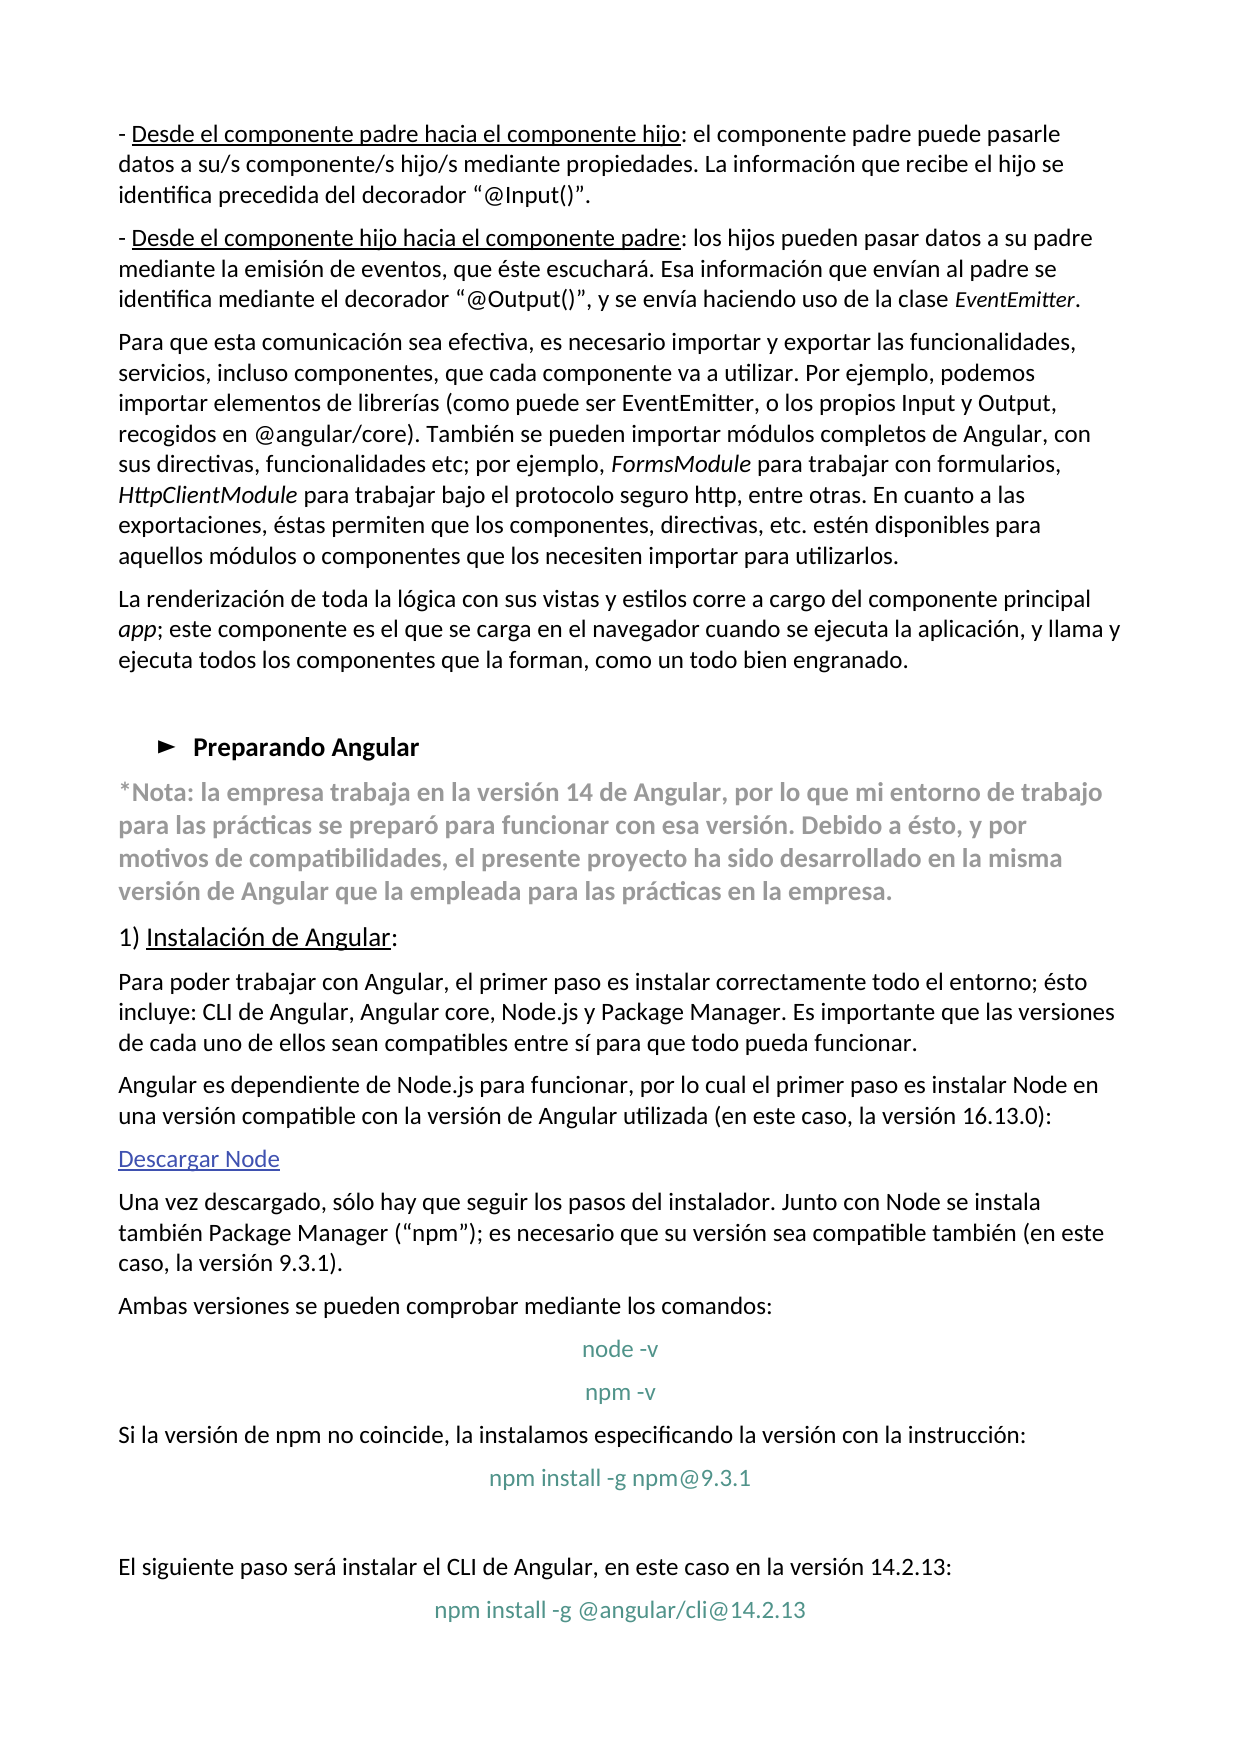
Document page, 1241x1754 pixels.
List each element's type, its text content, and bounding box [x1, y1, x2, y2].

text La renderización de toda la lógica con sus vistas y estilos corre a cargo del componente principal app; este componente es el que se carga en el navegador cuando se ejecuta la aplicación, y llama y ejecuta todos los componentes que la forman, como un todo bien engranado. [118, 583, 1122, 674]
text - Desde el componente padre hacia el componente hijo: el componente padre puede pasarle datos a su/s componente/s hijo/s mediante propiedades. La información que recibe el hijo se identifica precedida del decorador “@Input()”. [118, 118, 1122, 210]
text El siguiente paso será instalar el CLI de Angular, en este caso en la versión 14.2.13: [118, 1551, 1122, 1581]
text *Nota: la empresa trabaja en la versión 14 de Angular, por lo que mi entorno de trabajo para las prácticas se preparó para funcionar con esa versión. Debido a ésto, y por motivos de compatibilidades, el presente proyecto ha sido desarrollado en la misma versión de Angular que la empleada para las prácticas en la empresa. [118, 776, 1122, 908]
text Descargar Node [118, 1143, 1122, 1174]
text npm -v [118, 1376, 1122, 1407]
text Angular es dependiente de Node.js para funcionar, por lo cual el primer paso es instalar Node en una versión compatible con la versión de Angular utilizada (en este caso, la versión 16.13.0): [118, 1070, 1122, 1131]
text Para poder trabajar con Angular, el primer paso es instalar correctamente todo el entorno; ésto incluye: CLI de Angular, Angular core, Node.js y Package Manager. Es importante que las versiones de cada uno de ellos sean compatibles entre sí para que todo pueda funcionar. [118, 966, 1122, 1057]
text node -v [118, 1333, 1122, 1364]
text - Desde el componente hijo hacia el componente padre: los hijos pueden pasar datos a su padre mediante la emisión de eventos, que éste escuchará. Esa información que envían al padre se identifica mediante el decorador “@Output()”, y se envía haciendo uso de la clase EventEmitter. [118, 222, 1122, 314]
list Preparando Angular [156, 730, 1122, 763]
text Ambas versiones se pueden comprobar mediante los comandos: [118, 1290, 1122, 1321]
text Si la versión de npm no coincide, la instalamos especificando la versión con la instrucción: [118, 1419, 1122, 1450]
text 1) Instalación de Angular: [118, 920, 1122, 953]
text npm install -g npm@9.3.1 [118, 1462, 1122, 1493]
text npm install -g @angular/cli@14.2.13 [118, 1594, 1122, 1624]
text Para que esta comunicación sea efectiva, es necesario importar y exportar las funcionalidades, servicios, incluso componentes, que cada componente va a utilizar. Por ejemplo, podemos importar elementos de librerías (como puede ser EventEmitter, o los propios Input y Output, recogidos en @angular/core). También se pueden importar módulos completos de Angular, con sus directivas, funcionalidades etc; por ejemplo, FormsModule para trabajar con formularios, HttpClientModule para trabajar bajo el protocolo seguro http, entre otras. En cuanto a las exportaciones, éstas permiten que los componentes, directivas, etc. estén disponibles para aquellos módulos o componentes que los necesiten importar para utilizarlos. [118, 326, 1122, 570]
text Una vez descargado, sólo hay que seguir los pasos del instalador. Junto con Node se instala también Package Manager (“npm”); es necesario que su versión sea compatible también (en este caso, la versión 9.3.1). [118, 1186, 1122, 1278]
